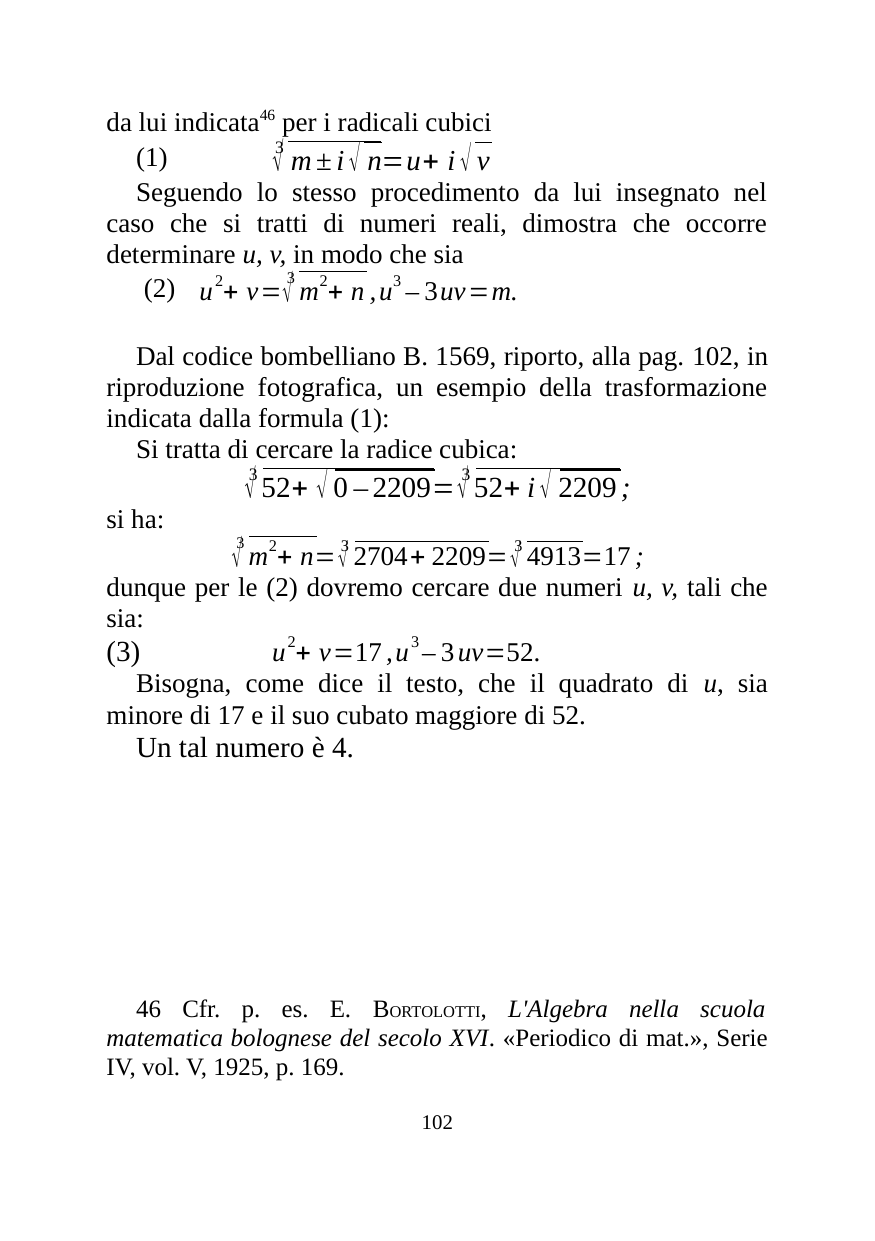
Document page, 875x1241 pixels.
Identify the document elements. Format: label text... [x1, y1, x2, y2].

text da lui indicata per i radicali cubici [106, 106, 768, 137]
text (3) [106, 634, 768, 668]
text Dal codice bombelliano B. 1569, riporto, alla pag. 100, in riproduzione fotografica, un esempio della trasformazione indicata dalla formula (1): [106, 340, 768, 433]
text Bisogna, come dice il testo, che il quadrato di u, sia minore di 17 e il suo cubato maggiore di 52. [106, 668, 768, 730]
text si ha: [106, 503, 768, 534]
text Seguendo lo stesso procedimento da lui insegnato nel caso che si tratti di numeri reali, dimostra che occorre determinare u, v, in modo che sia [106, 176, 768, 269]
text Si tratta di cercare la radice cubica: [106, 433, 768, 464]
text Un tal numero è 4. [106, 730, 768, 763]
text dunque per le (2) dovremo cercare due numeri u, v, tali che sia: [106, 571, 768, 634]
text (1) [106, 137, 768, 176]
text Cfr. p. es. E. Bortolotti, L'Algebra nella scuola matematica bolognese del secolo XVI. «Periodico di mat.», Serie IV, vol. V, 1925, p. 169. [106, 994, 768, 1080]
